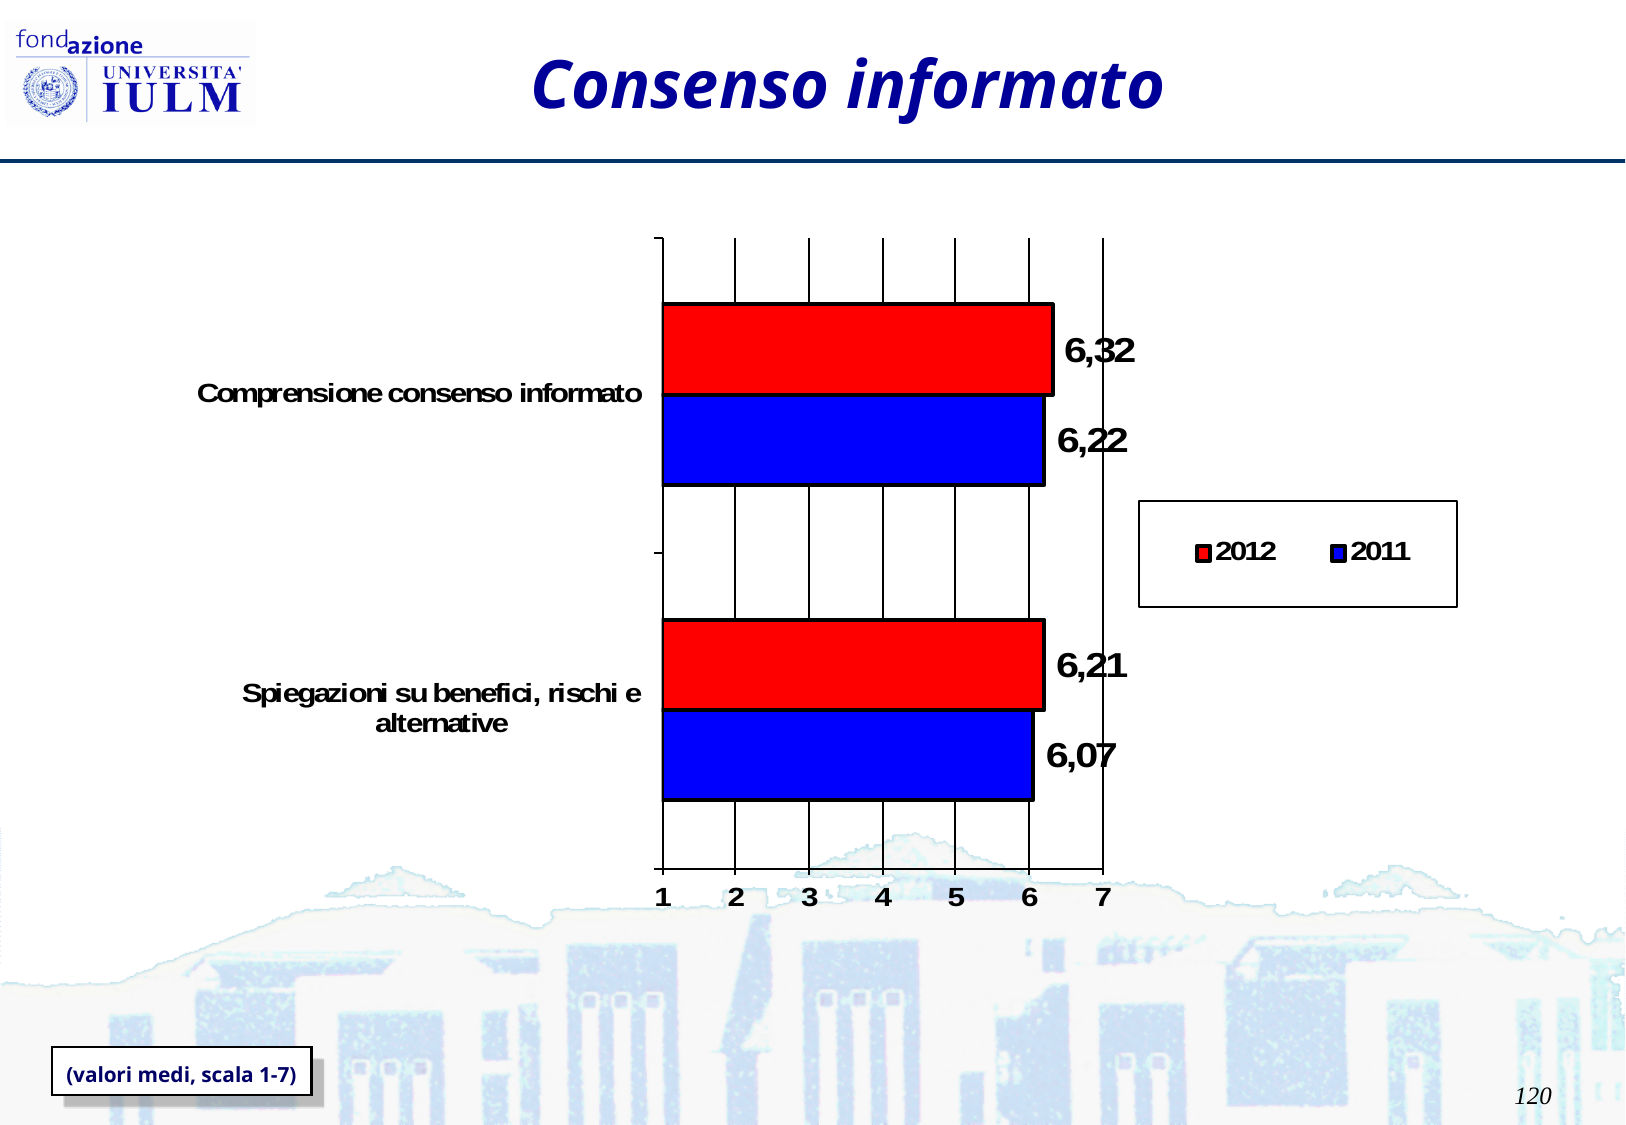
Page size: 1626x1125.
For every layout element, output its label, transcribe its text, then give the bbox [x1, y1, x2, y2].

text_box (valori medi, scala 1-7) [51, 1046, 312, 1095]
text_box Consenso informato [304, 18, 1392, 144]
picture [5, 19, 256, 127]
picture [151, 212, 1468, 977]
